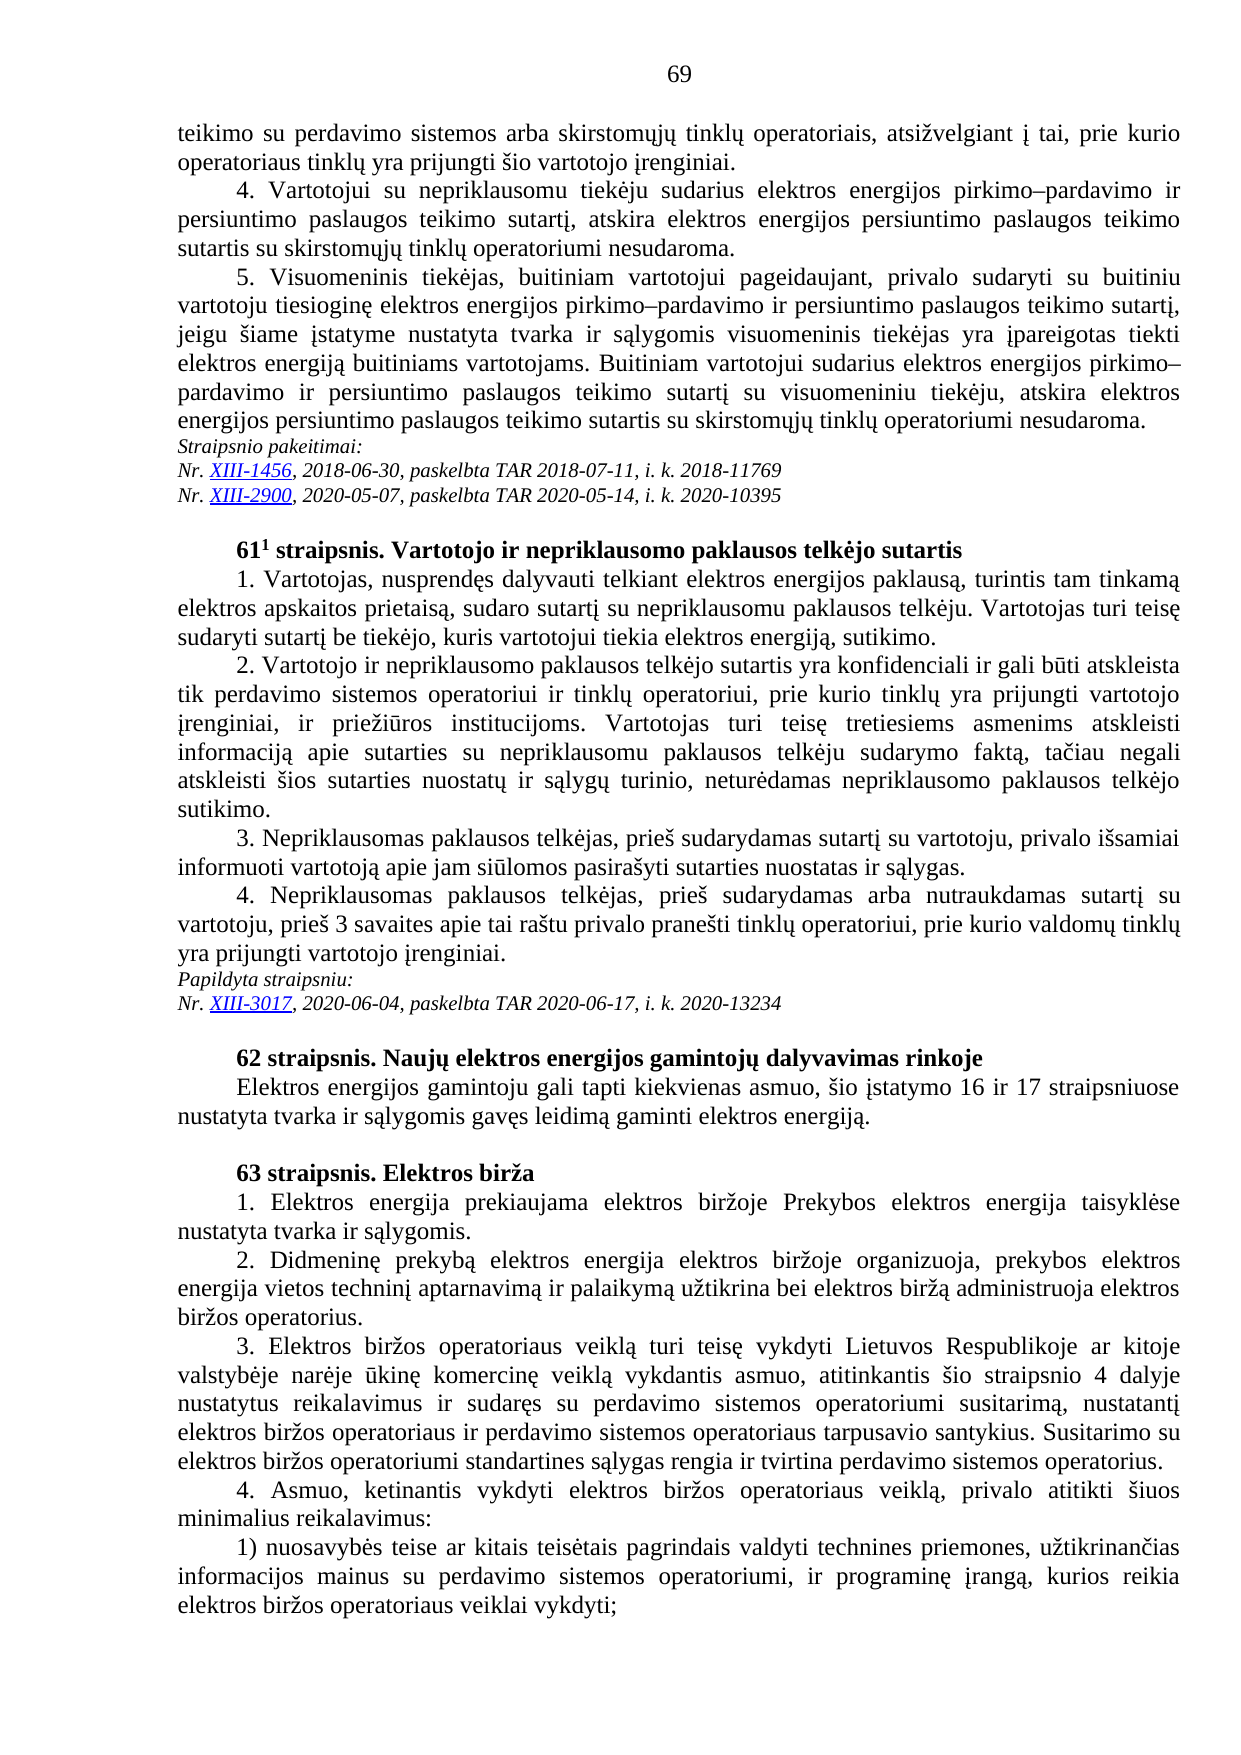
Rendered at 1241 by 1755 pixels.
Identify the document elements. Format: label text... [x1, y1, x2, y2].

text 1. Elektros energija prekiaujama elektros biržoje Prekybos elektros energija taisyklėse nustatyta tvarka ir sąlygomis. [177, 1187, 1181, 1245]
text Nr. XIII-2900, 2020-05-07, paskelbta TAR 2020-05-14, i. k. 2020-10395 [177, 482, 1181, 507]
text teikimo su perdavimo sistemos arba skirstomųjų tinklų operatoriais, atsižvelgiant į tai, prie kurio operatoriaus tinklų yra prijungti šio vartotojo įrenginiai. [177, 118, 1181, 176]
text 1. Vartotojas, nusprendęs dalyvauti telkiant elektros energijos paklausą, turintis tam tinkamą elektros apskaitos prietaisą, sudaro sutartį su nepriklausomu paklausos telkėju. Vartotojas turi teisę sudaryti sutartį be tiekėjo, kuris vartotojui tiekia elektros energiją, sutikimo. [177, 564, 1181, 650]
text 2. Vartotojo ir nepriklausomo paklausos telkėjo sutartis yra konfidenciali ir gali būti atskleista tik perdavimo sistemos operatoriui ir tinklų operatoriui, prie kurio tinklų yra prijungti vartotojo įrenginiai, ir priežiūros institucijoms. Vartotojas turi teisę tretiesiems asmenims atskleisti informaciją apie sutarties su nepriklausomu paklausos telkėju sudarymo faktą, tačiau negali atskleisti šios sutarties nuostatų ir sąlygų turinio, neturėdamas nepriklausomo paklausos telkėjo sutikimo. [177, 650, 1181, 823]
text Elektros energijos gamintoju gali tapti kiekvienas asmuo, šio įstatymo 16 ir 17 straipsniuose nustatyta tvarka ir sąlygomis gavęs leidimą gaminti elektros energiją. [177, 1072, 1181, 1130]
text Nr. XIII-1456, 2018-06-30, paskelbta TAR 2018-07-11, i. k. 2018-11769 [177, 458, 1181, 482]
text 3. Elektros biržos operatoriaus veiklą turi teisę vykdyti Lietuvos Respublikoje ar kitoje valstybėje narėje ūkinę komercinę veiklą vykdantis asmuo, atitinkantis šio straipsnio 4 dalyje nustatytus reikalavimus ir sudaręs su perdavimo sistemos operatoriumi susitarimą, nustatantį elektros biržos operatoriaus ir perdavimo sistemos operatoriaus tarpusavio santykius. Susitarimo su elektros biržos operatoriumi standartines sąlygas rengia ir tvirtina perdavimo sistemos operatorius. [177, 1331, 1181, 1475]
text Nr. XIII-3017, 2020-06-04, paskelbta TAR 2020-06-17, i. k. 2020-13234 [177, 991, 1181, 1015]
text 611 straipsnis. Vartotojo ir nepriklausomo paklausos telkėjo sutartis [177, 535, 1181, 564]
text 4. Nepriklausomas paklausos telkėjas, prieš sudarydamas arba nutraukdamas sutartį su vartotoju, prieš 3 savaites apie tai raštu privalo pranešti tinklų operatoriui, prie kurio valdomų tinklų yra prijungti vartotojo įrenginiai. [177, 880, 1181, 967]
text 4. Vartotojui su nepriklausomu tiekėju sudarius elektros energijos pirkimo–pardavimo ir persiuntimo paslaugos teikimo sutartį, atskira elektros energijos persiuntimo paslaugos teikimo sutartis su skirstomųjų tinklų operatoriumi nesudaroma. [177, 176, 1181, 262]
text Straipsnio pakeitimai: [177, 434, 1181, 458]
text 2. Didmeninę prekybą elektros energija elektros biržoje organizuoja, prekybos elektros energija vietos techninį aptarnavimą ir palaikymą užtikrina bei elektros biržą administruoja elektros biržos operatorius. [177, 1245, 1181, 1331]
text 1) nuosavybės teise ar kitais teisėtais pagrindais valdyti technines priemones, užtikrinančias informacijos mainus su perdavimo sistemos operatoriumi, ir programinę įrangą, kurios reikia elektros biržos operatoriaus veiklai vykdyti; [177, 1532, 1181, 1618]
text Papildyta straipsniu: [177, 967, 1181, 991]
text 62 straipsnis. Naujų elektros energijos gamintojų dalyvavimas rinkoje [177, 1043, 1181, 1072]
text 4. Asmuo, ketinantis vykdyti elektros biržos operatoriaus veiklą, privalo atitikti šiuos minimalius reikalavimus: [177, 1475, 1181, 1532]
text 63 straipsnis. Elektros birža [177, 1158, 1181, 1187]
text 3. Nepriklausomas paklausos telkėjas, prieš sudarydamas sutartį su vartotoju, privalo išsamiai informuoti vartotoją apie jam siūlomos pasirašyti sutarties nuostatas ir sąlygas. [177, 823, 1181, 880]
text 5. Visuomeninis tiekėjas, buitiniam vartotojui pageidaujant, privalo sudaryti su buitiniu vartotoju tiesioginę elektros energijos pirkimo–pardavimo ir persiuntimo paslaugos teikimo sutartį, jeigu šiame įstatyme nustatyta tvarka ir sąlygomis visuomeninis tiekėjas yra įpareigotas tiekti elektros energiją buitiniams vartotojams. Buitiniam vartotojui sudarius elektros energijos pirkimo–pardavimo ir persiuntimo paslaugos teikimo sutartį su visuomeniniu tiekėju, atskira elektros energijos persiuntimo paslaugos teikimo sutartis su skirstomųjų tinklų operatoriumi nesudaroma. [177, 262, 1181, 434]
